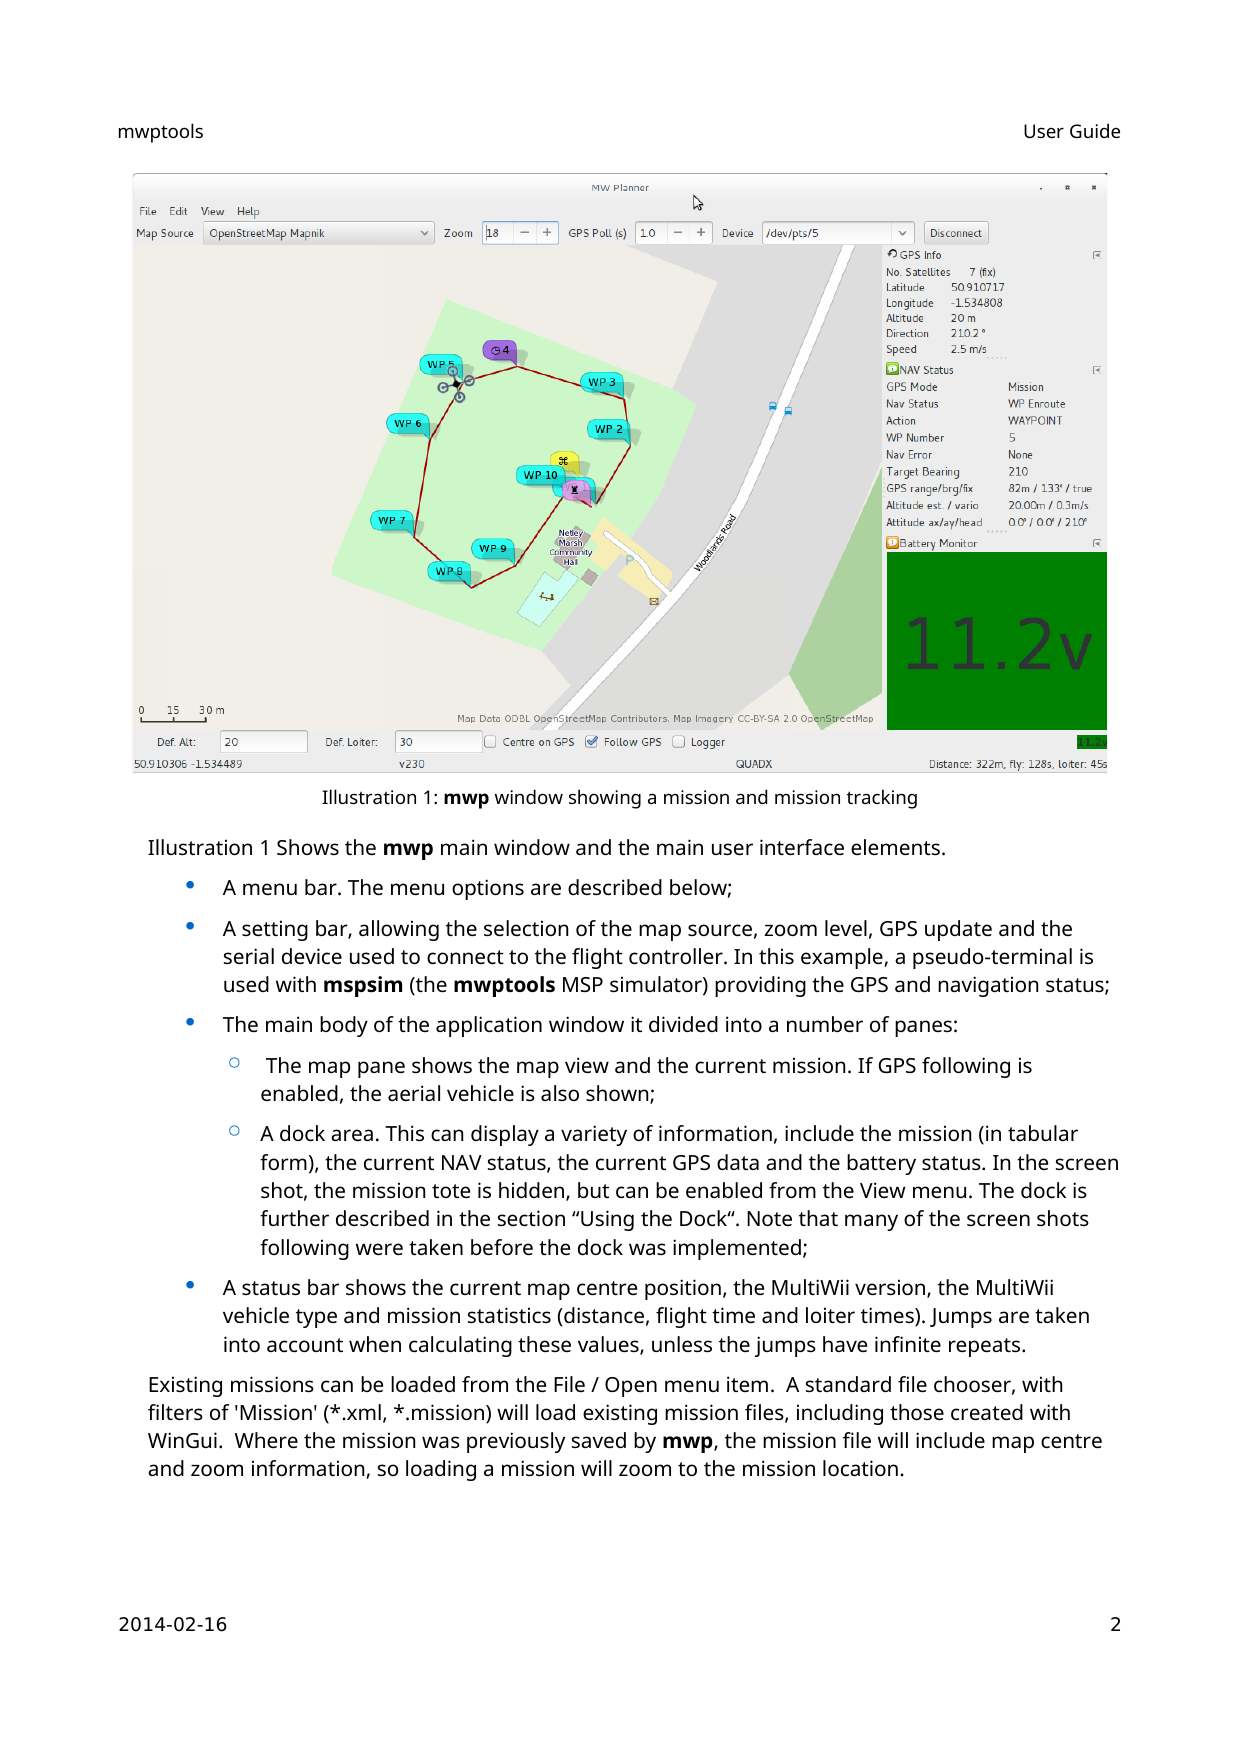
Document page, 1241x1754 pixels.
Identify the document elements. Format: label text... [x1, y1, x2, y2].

list A dock area. This can display a variety of information, include the mission (in tabular form), the current NAV status, the current GPS data and the battery status. In the screen shot, the mission tote is hidden, but can be enabled from the View menu. The dock is further described in the section “Using the Dock“. Note that many of the screen shots following were taken before the dock was implemented; [223, 1119, 1122, 1261]
text Illustration 1: mwp window showing a mission and mission tracking [133, 773, 1107, 810]
picture [132, 173, 1108, 773]
list The map pane shows the map view and the current mission. If GPS following is enabled, the aerial vehicle is also shown; [223, 1051, 1122, 1108]
list A menu bar. The menu options are described below; [185, 873, 1122, 902]
text Existing missions can be loaded from the File / Open menu item. A standard file chooser, with filters of 'Mission' (*.xml, *.mission) will load existing mission files, including those created with WinGui. Where the mission was previously saved by mwp, the mission file will include map centre and zoom information, so loading a mission will zoom to the mission location. [148, 1370, 1122, 1483]
list A setting bar, allowing the selection of the map source, zoom level, GPS update and the serial device used to connect to the flight controller. In this example, a pseudo-terminal is used with mspsim (the mwptools MSP simulator) providing the GPS and navigation status; [185, 914, 1122, 999]
text Illustration 1 Shows the mwp main window and the main user interface elements. [148, 833, 1122, 861]
list The main body of the application window it divided into a number of panes: [185, 1011, 1122, 1039]
list A status bar shows the current map centre position, the MultiWii version, the MultiWii vehicle type and mission statistics (distance, flight time and loiter times). Jumps are taken into account when calculating these values, unless the jumps have infinite repeats. [185, 1273, 1122, 1358]
